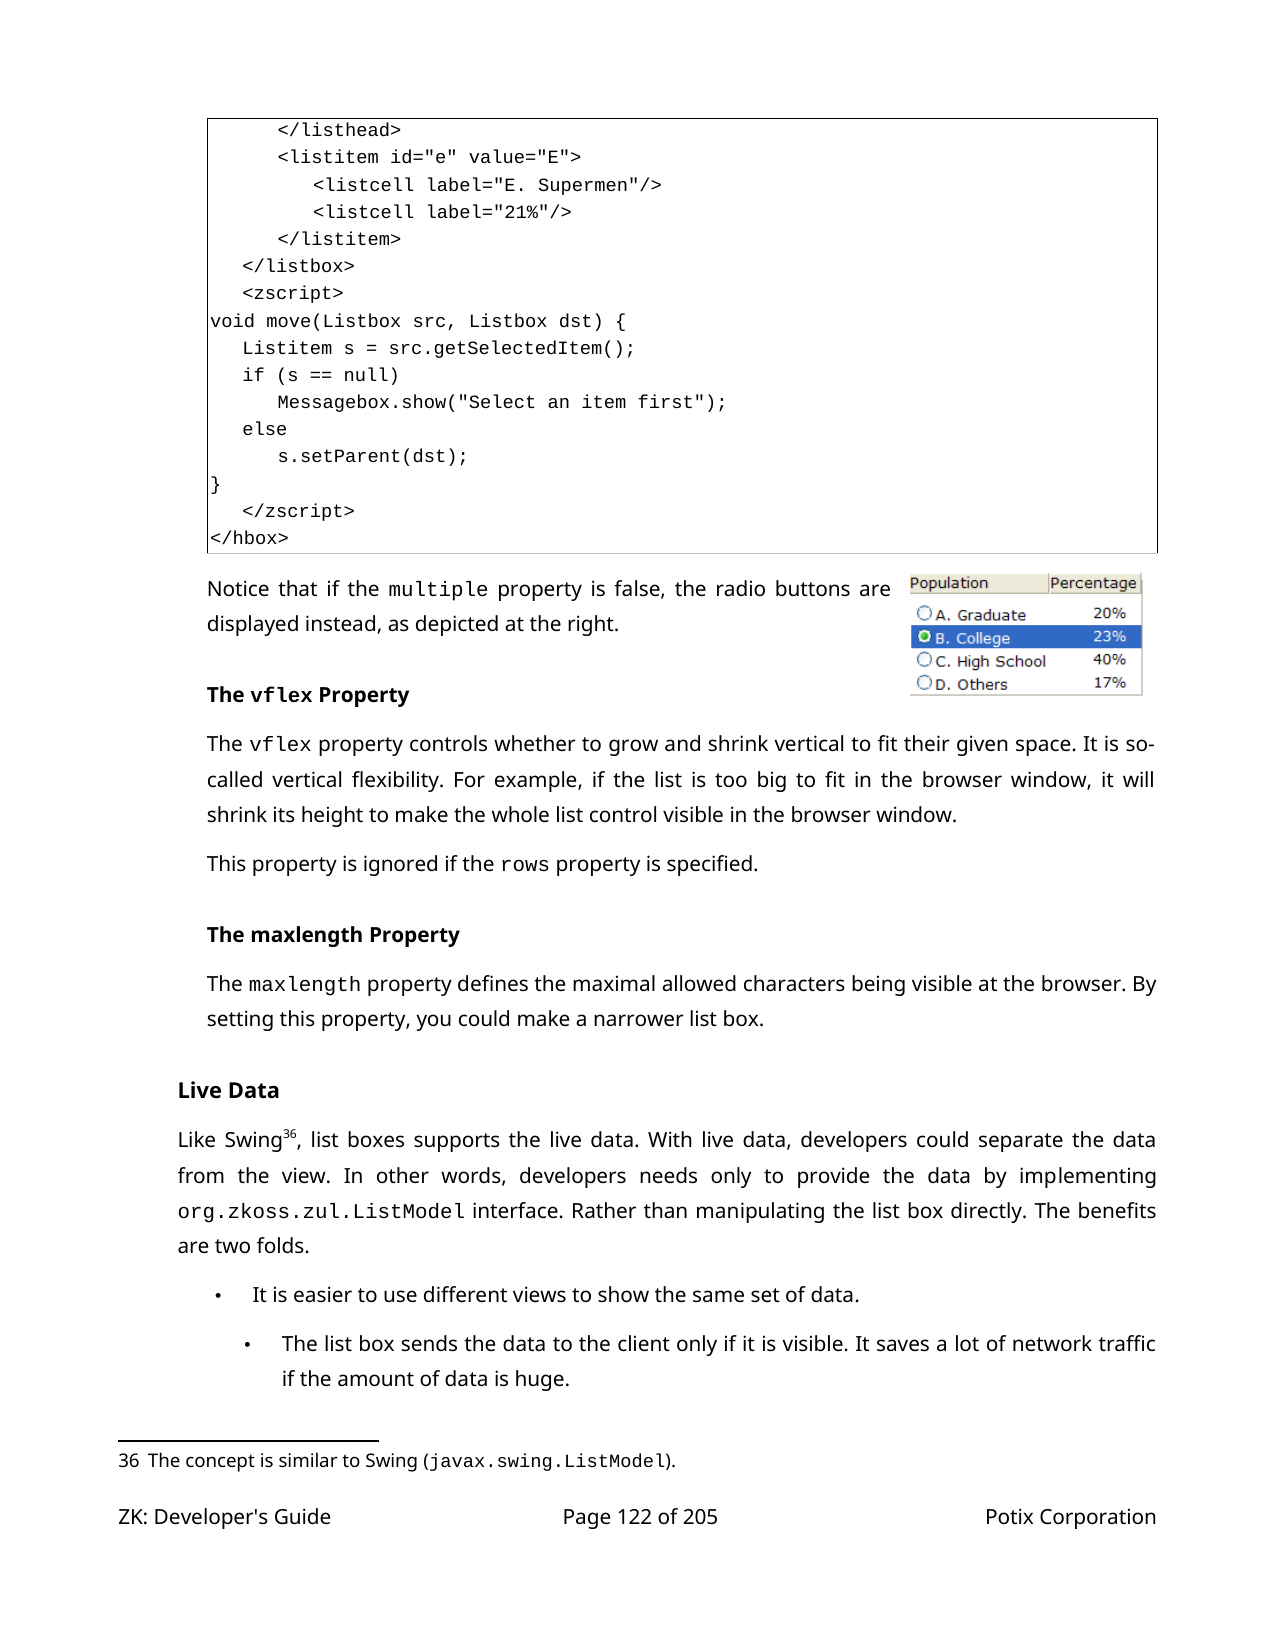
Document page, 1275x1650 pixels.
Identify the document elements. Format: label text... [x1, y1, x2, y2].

text else [208, 417, 1157, 441]
text <listitem id="e" value="E"> [208, 145, 1157, 169]
subtitle Live Data [177, 1075, 1157, 1105]
text Notice that if the multiple property is false, the radio buttons are displayed instead, as depicted at the right. [207, 574, 909, 638]
text Listitem s = src.getSelectedItem(); [208, 336, 1157, 360]
text s.setParent(dst); [208, 444, 1157, 469]
subtitle The vflex Property [207, 680, 1157, 709]
list The list box sends the data to the client only if it is visible. It saves a lot of network traffic if the amount of data is huge. [244, 1329, 1157, 1393]
text } [208, 472, 1157, 496]
text </listitem> [208, 227, 1157, 251]
text <zscript> [208, 281, 1157, 306]
text if (s == null) [208, 363, 1157, 387]
text void move(Listbox src, Listbox dst) { [208, 308, 1157, 333]
text </listhead> [208, 119, 1157, 142]
text Messagebox.show("Select an item first"); [208, 390, 1157, 414]
text The maxlength property defines the maximal allowed characters being visible at the browser. By setting this property, you could make a narrower list box. [207, 969, 1157, 1032]
text </listbox> [208, 254, 1157, 278]
picture [909, 573, 1144, 698]
text The vflex property controls whether to grow and shrink vertical to fit their given space. It is so-called vertical flexibility. For example, if the list is too big to fit in the browser window, it will shrink its height to make the whole list control visible in the browser window. [207, 729, 1157, 828]
list It is easier to use different views to show the same set of data. [215, 1280, 1157, 1309]
text The concept is similar to Swing (javax.swing.ListModel). [118, 1447, 1157, 1473]
subtitle The maxlength Property [207, 920, 1157, 948]
text Like Swing, list boxes supports the live data. With live data, developers could separate the data from the view. In other words, developers needs only to provide the data by implementing org.zkoss.zul.ListModel interface. Rather than manipulating the list box directly. The benefits are two folds. [177, 1126, 1157, 1260]
text <listcell label="21%"/> [208, 200, 1157, 224]
text <listcell label="E. Supermen"/> [208, 172, 1157, 197]
text This property is ignored if the rows property is specified. [207, 849, 1157, 877]
text </zscript> [208, 499, 1157, 523]
text </hbox> [208, 526, 1157, 553]
